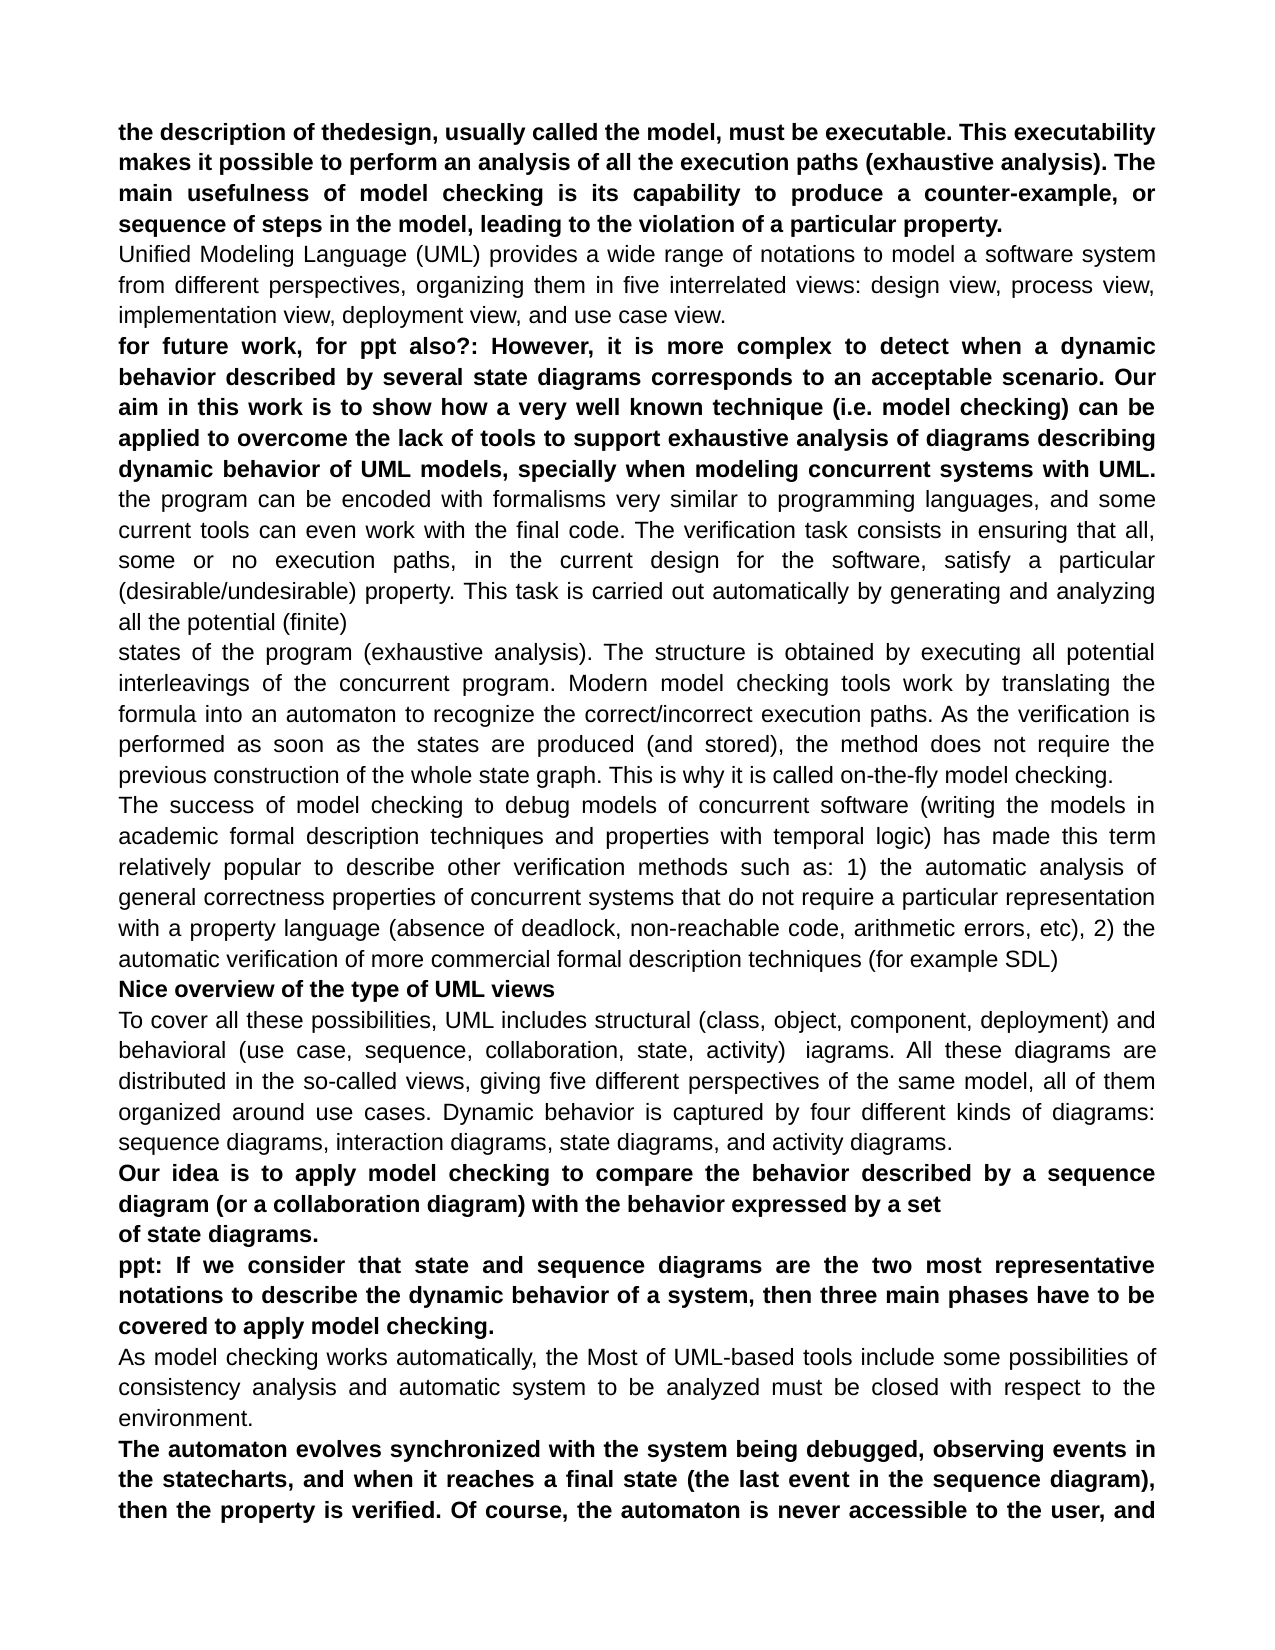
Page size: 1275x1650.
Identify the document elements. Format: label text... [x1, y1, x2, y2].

text Unified Modeling Language (UML) provides a wide range of notations to model a software system from different perspectives, organizing them in five interrelated views: design view, process view, implementation view, deployment view, and use case view. [118, 241, 1157, 329]
text To cover all these possibilities, UML includes structural (class, object, component, deployment) and behavioral (use case, sequence, collaboration, state, activity) iagrams. All these diagrams are distributed in the so-called views, giving five different perspectives of the same model, all of them organized around use cases. Dynamic behavior is captured by four different kinds of diagrams: sequence diagrams, interaction diagrams, state diagrams, and activity diagrams. [118, 1006, 1157, 1156]
text Our idea is to apply model checking to compare the behavior described by a sequence diagram (or a collaboration diagram) with the behavior expressed by a set [118, 1159, 1157, 1217]
text ppt: If we consider that state and sequence diagrams are the two most representative notations to describe the dynamic behavior of a system, then three main phases have to be covered to apply model checking. [118, 1251, 1157, 1339]
text As model checking works automatically, the Most of UML-based tools include some possibilities of consistency analysis and automatic system to be analyzed must be closed with respect to the environment. [118, 1343, 1157, 1431]
text for future work, for ppt also?: However, it is more complex to detect when a dynamic behavior described by several state diagrams corresponds to an acceptable scenario. Our aim in this work is to show how a very well known technique (i.e. model checking) can be applied to overcome the lack of tools to support exhaustive analysis of diagrams describing dynamic behavior of UML models, specially when modeling concurrent systems with UML. the program can be encoded with formalisms very similar to programming languages, and some current tools can even work with the final code. The verification task consists in ensuring that all, some or no execution paths, in the current design for the software, satisfy a particular (desirable/undesirable) property. This task is carried out automatically by generating and analyzing all the potential (finite) [118, 332, 1157, 635]
text The success of model checking to debug models of concurrent software (writing the models in academic formal description techniques and properties with temporal logic) has made this term relatively popular to describe other verification methods such as: 1) the automatic analysis of general correctness properties of concurrent systems that do not require a particular representation with a property language (absence of deadlock, non-reachable code, arithmetic errors, etc), 2) the automatic verification of more commercial formal description techniques (for example SDL) [118, 792, 1157, 972]
text Nice overview of the type of UML views [118, 976, 1157, 1002]
text the description of thedesign, usually called the model, must be executable. This executability makes it possible to perform an analysis of all the execution paths (exhaustive analysis). The main usefulness of model checking is its capability to produce a counter-example, or sequence of steps in the model, leading to the violation of a particular property. [118, 118, 1157, 237]
text The automaton evolves synchronized with the system being debugged, observing events in the statecharts, and when it reaches a final state (the last event in the sequence diagram), then the property is verified. Of course, the automaton is never accessible to the user, and [118, 1435, 1157, 1523]
text states of the program (exhaustive analysis). The structure is obtained by executing all potential interleavings of the concurrent program. Modern model checking tools work by translating the formula into an automaton to recognize the correct/incorrect execution paths. As the verification is performed as soon as the states are produced (and stored), the method does not require the previous construction of the whole state graph. This is why it is called on-the-fly model checking. [118, 639, 1157, 788]
text of state diagrams. [118, 1221, 1157, 1247]
